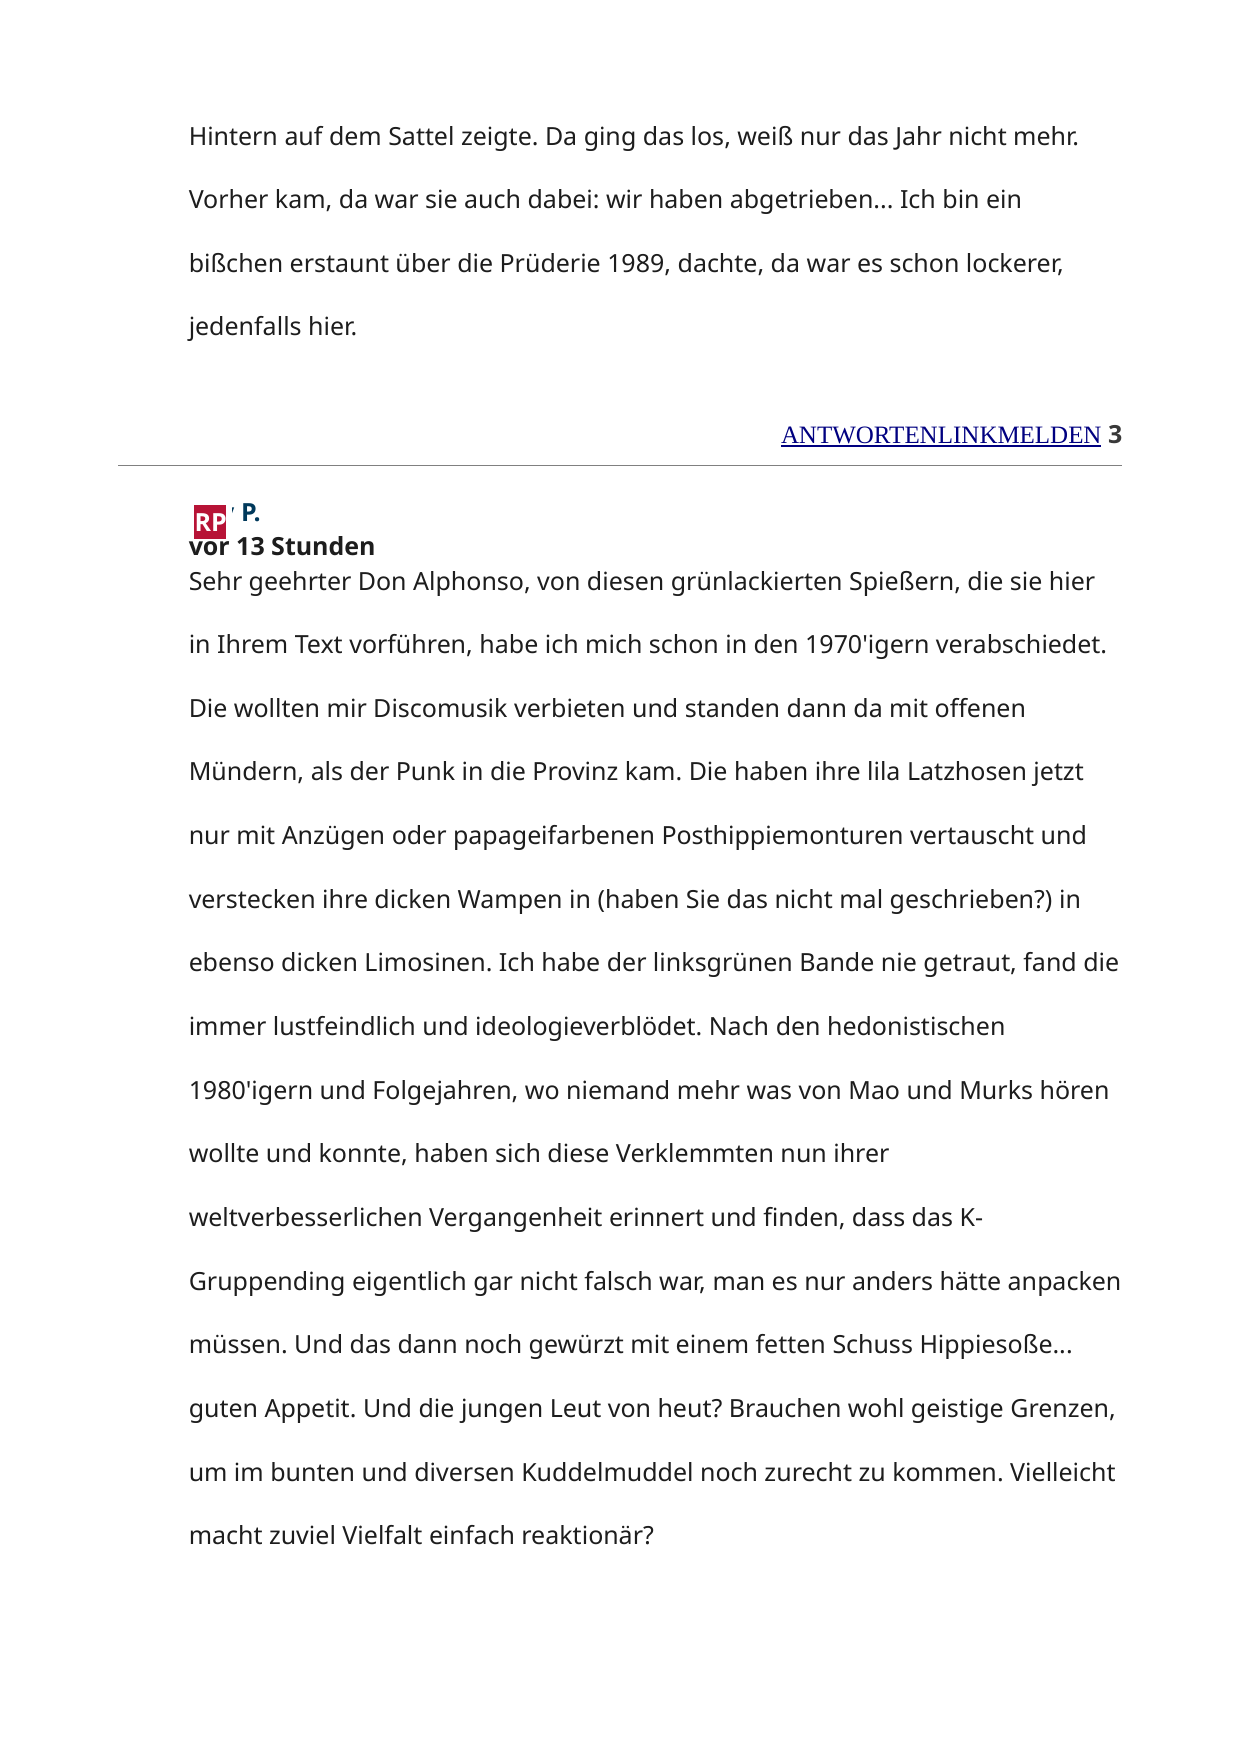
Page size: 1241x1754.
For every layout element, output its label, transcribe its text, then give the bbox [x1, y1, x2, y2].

text Hintern auf dem Sattel zeigte. Da ging das los, weiß nur das Jahr nicht mehr. Vorher kam, da war sie auch dabei: wir haben abgetrieben... Ich bin ein bißchen erstaunt über die Prüderie 1989, dachte, da war es schon lockerer, jedenfalls hier. [188, 118, 1122, 343]
text Ray P. [232, 495, 1122, 529]
text vor 13 Stunden [188, 529, 1122, 563]
text ANTWORTENLINKMELDEN 3 [188, 373, 1122, 451]
text RP [188, 495, 232, 539]
text Sehr geehrter Don Alphonso, von diesen grünlackierten Spießern, die sie hier in Ihrem Text vorführen, habe ich mich schon in den 1970'igern verabschiedet. Die wollten mir Discomusik verbieten und standen dann da mit offenen Mündern, als der Punk in die Provinz kam. Die haben ihre lila Latzhosen jetzt nur mit Anzügen oder papageifarbenen Posthippiemonturen vertauscht und verstecken ihre dicken Wampen in (haben Sie das nicht mal geschrieben?) in ebenso dicken Limosinen. Ich habe der linksgrünen Bande nie getraut, fand die immer lustfeindlich und ideologieverblödet. Nach den hedonistischen 1980'igern und Folgejahren, wo niemand mehr was von Mao und Murks hören wollte und konnte, haben sich diese Verklemmten nun ihrer weltverbesserlichen Vergangenheit erinnert und finden, dass das K-Gruppending eigentlich gar nicht falsch war, man es nur anders hätte anpacken müssen. Und das dann noch gewürzt mit einem fetten Schuss Hippiesoße... guten Appetit. Und die jungen Leut von heut? Brauchen wohl geistige Grenzen, um im bunten und diversen Kuddelmuddel noch zurecht zu kommen. Vielleicht macht zuviel Vielfalt einfach reaktionär? [188, 563, 1122, 1552]
